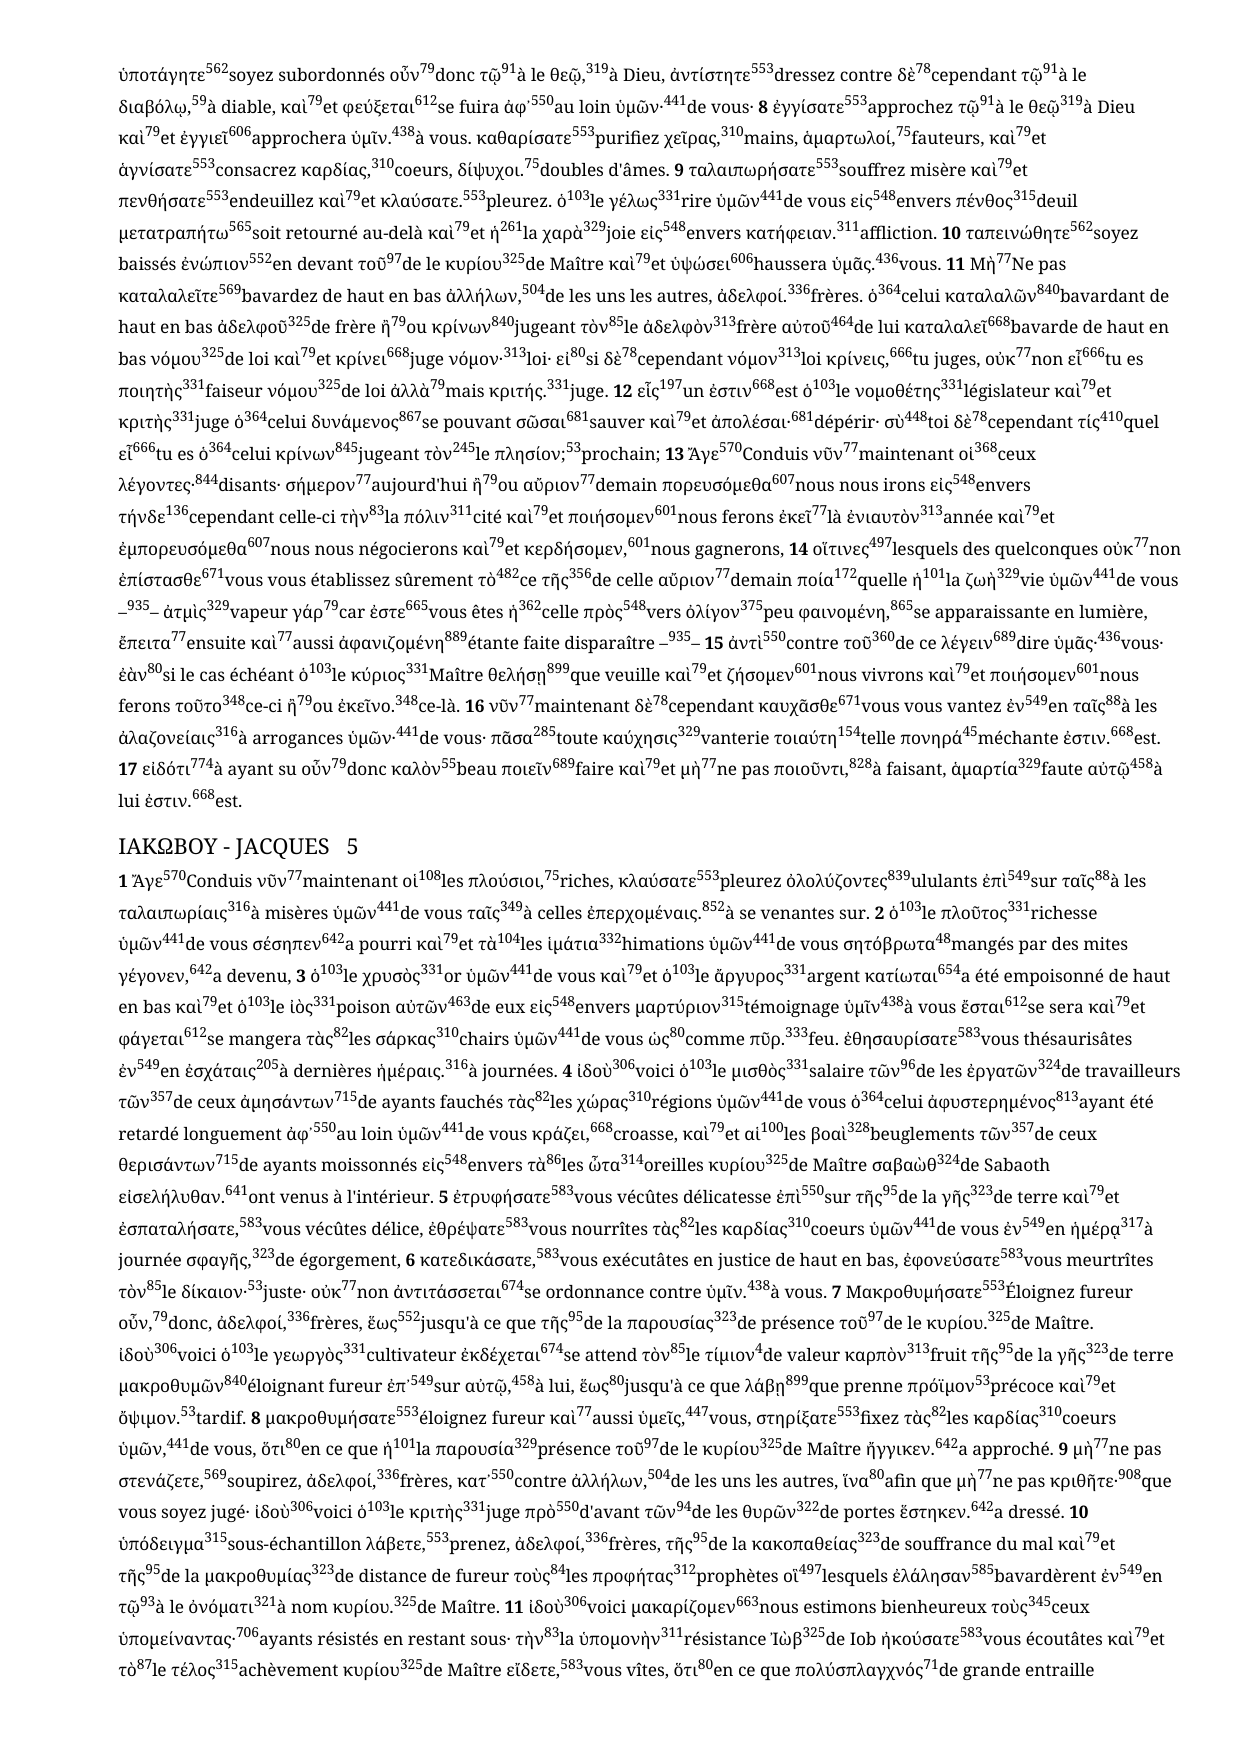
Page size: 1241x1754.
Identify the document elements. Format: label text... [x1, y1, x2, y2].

text 1 Πόθεν77D'où? πόλεμοι330guerres καὶ79et πόθεν77d'où? μάχαι328batailles ἐν549en ὑμῖν;438à vous; οὐκ340non ἐντεῦθεν,77d'ici, ἐκ550hors τῶν94de les ἡδονῶν322de plaisirs ὑμῶν441de vous τῶν355de celles στρατευομένων858de se guerroyantes en soldat ἐν549en τοῖς92à les μέλεσιν320à membres ὑμῶν;441de vous; 2 ἐπιθυμεῖτε665vous désirez en fureur καὶ79et οὐκ77non ἔχετε,665vous avez, φονεύετε665vous meurtrissez καὶ79et ζηλοῦτε665vous zélez καὶ79et οὐ77non δύνασθε671vous vous pouvez ἐπιτυχεῖν,681obtenir le dessus, μάχεσθε671vous vous bataillez καὶ79et πολεμεῖτε,665vous guerroyez, οὐκ77non ἔχετε665vous avez διὰ548par le fait de τὸ348ce μὴ77ne pas αἰτεῖσθαι690se demander ὑμᾶς,436vous, 3 αἰτεῖτε665vous demandez καὶ79et οὐ77non λαμβάνετε,665vous prenez, διότι80parce que κακῶς77malicieusement αἰτεῖσθε,671vous vous demandez, ἵνα80afin que ἐν549en ταῖς88à les ἡδοναῖς316à plaisirs ὑμῶν441de vous δαπανήσητε.896que vous dépensiez. 4 μοιχαλίδες,334adultères, οὐκ340non οἴδατε639vous avez su ὅτι80en ce que ἡ101la φιλία329amitié τοῦ97de le κόσμου325de monde ἔχθρα329haine τοῦ97de le θεοῦ325de Dieu ἐστιν;668est; ὃς498lequel ἐὰν340si le cas échéant οὖν79donc βουληθῇ911que soit eu dessein φίλος71ami εἶναι689être τοῦ97de le κόσμου,325de monde, ἐχθρὸς71ennemi τοῦ97de le θεοῦ325de Dieu καθίσταται.680est constitué. 5 ἢ79ou δοκεῖτε665vous estimez ὅτι80en ce que κενῶς77videment ἡ101la γραφὴ329graphe λέγει·668dit· πρὸς548vers φθόνον313envie ἐπιποθεῖ668désire au-dessus τὸ105le πνεῦμα333souffle ὃ500lequel κατῴκισεν586maisonna établissement d'habitation ἐν549en ἡμῖν,419à nous, 6 μείζονα51plus grande δὲ78cependant δίδωσιν668donne χάριν;311grâce; διὸ79c'est pourquoi λέγει·668dit· ὁ103le θεὸς331Dieu ὑπερηφάνοις58à prétentieux ἀντιτάσσεται,674se ordonnance contre, ταπεινοῖς58à bas δὲ78cependant δίδωσιν668donne χάριν.311grâce. 7 ὑποτάγητε562soyez subordonnés οὖν79donc τῷ91à le θεῷ,319à Dieu, ἀντίστητε553dressez contre δὲ78cependant τῷ91à le διαβόλῳ,59à diable, καὶ79et φεύξεται612se fuira ἀφ᾽550au loin ὑμῶν·441de vous· 8 ἐγγίσατε553approchez τῷ91à le θεῷ319à Dieu καὶ79et ἐγγιεῖ606approchera ὑμῖν.438à vous. καθαρίσατε553purifiez χεῖρας,310mains, ἁμαρτωλοί,75fauteurs, καὶ79et ἁγνίσατε553consacrez καρδίας,310coeurs, δίψυχοι.75doubles d'âmes. 9 ταλαιπωρήσατε553souffrez misère καὶ79et πενθήσατε553endeuillez καὶ79et κλαύσατε.553pleurez. ὁ103le γέλως331rire ὑμῶν441de vous εἰς548envers πένθος315deuil μετατραπήτω565soit retourné au-delà καὶ79et ἡ261la χαρὰ329joie εἰς548envers κατήφειαν.311affliction. 10 ταπεινώθητε562soyez baissés ἐνώπιον552en devant τοῦ97de le κυρίου325de Maître καὶ79et ὑψώσει606haussera ὑμᾶς.436vous. 11 Μὴ77Ne pas καταλαλεῖτε569bavardez de haut en bas ἀλλήλων,504de les uns les autres, ἀδελφοί.336frères. ὁ364celui καταλαλῶν840bavardant de haut en bas ἀδελφοῦ325de frère ἢ79ou κρίνων840jugeant τὸν85le ἀδελφὸν313frère αὐτοῦ464de lui καταλαλεῖ668bavarde de haut en bas νόμου325de loi καὶ79et κρίνει668juge νόμον·313loi· εἰ80si δὲ78cependant νόμον313loi κρίνεις,666tu juges, οὐκ77non εἶ666tu es ποιητὴς331faiseur νόμου325de loi ἀλλὰ79mais κριτής.331juge. 12 εἷς197un ἐστιν668est ὁ103le νομοθέτης331législateur καὶ79et κριτὴς331juge ὁ364celui δυνάμενος867se pouvant σῶσαι681sauver καὶ79et ἀπολέσαι·681dépérir· σὺ448toi δὲ78cependant τίς410quel εἶ666tu es ὁ364celui κρίνων845jugeant τὸν245le πλησίον;53prochain; 13 Ἄγε570Conduis νῦν77maintenant οἱ368ceux λέγοντες·844disants· σήμερον77aujourd'hui ἢ79ou αὔριον77demain πορευσόμεθα607nous nous irons εἰς548envers τήνδε136cependant celle-ci τὴν83la πόλιν311cité καὶ79et ποιήσομεν601nous ferons ἐκεῖ77là ἐνιαυτὸν313année καὶ79et ἐμπορευσόμεθα607nous nous négocierons καὶ79et κερδήσομεν,601nous gagnerons, 14 οἵτινες497lesquels des quelconques οὐκ77non ἐπίστασθε671vous vous établissez sûrement τὸ482ce τῆς356de celle αὔριον77demain ποία172quelle ἡ101la ζωὴ329vie ὑμῶν441de vous –935– ἀτμὶς329vapeur γάρ79car ἐστε665vous êtes ἡ362celle πρὸς548vers ὀλίγον375peu φαινομένη,865se apparaissante en lumière, ἔπειτα77ensuite καὶ77aussi ἀφανιζομένη889étante faite disparaître –935– 15 ἀντὶ550contre τοῦ360de ce λέγειν689dire ὑμᾶς·436vous· ἐὰν80si le cas échéant ὁ103le κύριος331Maître θελήσῃ899que veuille καὶ79et ζήσομεν601nous vivrons καὶ79et ποιήσομεν601nous ferons τοῦτο348ce-ci ἢ79ou ἐκεῖνο.348ce-là. 16 νῦν77maintenant δὲ78cependant καυχᾶσθε671vous vous vantez ἐν549en ταῖς88à les ἀλαζονείαις316à arrogances ὑμῶν·441de vous· πᾶσα285toute καύχησις329vanterie τοιαύτη154telle πονηρά45méchante ἐστιν.668est. 17 εἰδότι774à ayant su οὖν79donc καλὸν55beau ποιεῖν689faire καὶ79et μὴ77ne pas ποιοῦντι,828à faisant, ἁμαρτία329faute αὐτῷ458à lui ἐστιν.668est. [118, 59, 1181, 812]
text ΙΑΚΩΒΟΥ - JACQUES 5 [118, 831, 1181, 861]
text 1 Ἄγε570Conduis νῦν77maintenant οἱ108les πλούσιοι,75riches, κλαύσατε553pleurez ὀλολύζοντες839ululants ἐπὶ549sur ταῖς88à les ταλαιπωρίαις316à misères ὑμῶν441de vous ταῖς349à celles ἐπερχομέναις.852à se venantes sur. 2 ὁ103le πλοῦτος331richesse ὑμῶν441de vous σέσηπεν642a pourri καὶ79et τὰ104les ἱμάτια332himations ὑμῶν441de vous σητόβρωτα48mangés par des mites γέγονεν,642a devenu, 3 ὁ103le χρυσὸς331or ὑμῶν441de vous καὶ79et ὁ103le ἄργυρος331argent κατίωται654a été empoisonné de haut en bas καὶ79et ὁ103le ἰὸς331poison αὐτῶν463de eux εἰς548envers μαρτύριον315témoignage ὑμῖν438à vous ἔσται612se sera καὶ79et φάγεται612se mangera τὰς82les σάρκας310chairs ὑμῶν441de vous ὡς80comme πῦρ.333feu. ἐθησαυρίσατε583vous thésaurisâtes ἐν549en ἐσχάταις205à dernières ἡμέραις.316à journées. 4 ἰδοὺ306voici ὁ103le μισθὸς331salaire τῶν96de les ἐργατῶν324de travailleurs τῶν357de ceux ἀμησάντων715de ayants fauchés τὰς82les χώρας310régions ὑμῶν441de vous ὁ364celui ἀφυστερημένος813ayant été retardé longuement ἀφ᾽550au loin ὑμῶν441de vous κράζει,668croasse, καὶ79et αἱ100les βοαὶ328beuglements τῶν357de ceux θερισάντων715de ayants moissonnés εἰς548envers τὰ86les ὦτα314oreilles κυρίου325de Maître σαβαὼθ324de Sabaoth εἰσελήλυθαν.641ont venus à l'intérieur. 5 ἐτρυφήσατε583vous vécûtes délicatesse ἐπὶ550sur τῆς95de la γῆς323de terre καὶ79et ἐσπαταλήσατε,583vous vécûtes délice, ἐθρέψατε583vous nourrîtes τὰς82les καρδίας310coeurs ὑμῶν441de vous ἐν549en ἡμέρᾳ317à journée σφαγῆς,323de égorgement, 6 κατεδικάσατε,583vous exécutâtes en justice de haut en bas, ἐφονεύσατε583vous meurtrîtes τὸν85le δίκαιον·53juste· οὐκ77non ἀντιτάσσεται674se ordonnance contre ὑμῖν.438à vous. 7 Μακροθυμήσατε553Éloignez fureur οὖν,79donc, ἀδελφοί,336frères, ἕως552jusqu'à ce que τῆς95de la παρουσίας323de présence τοῦ97de le κυρίου.325de Maître. ἰδοὺ306voici ὁ103le γεωργὸς331cultivateur ἐκδέχεται674se attend τὸν85le τίμιον4de valeur καρπὸν313fruit τῆς95de la γῆς323de terre μακροθυμῶν840éloignant fureur ἐπ᾽549sur αὐτῷ,458à lui, ἕως80jusqu'à ce que λάβῃ899que prenne πρόϊμον53précoce καὶ79et ὄψιμον.53tardif. 8 μακροθυμήσατε553éloignez fureur καὶ77aussi ὑμεῖς,447vous, στηρίξατε553fixez τὰς82les καρδίας310coeurs ὑμῶν,441de vous, ὅτι80en ce que ἡ101la παρουσία329présence τοῦ97de le κυρίου325de Maître ἤγγικεν.642a approché. 9 μὴ77ne pas στενάζετε,569soupirez, ἀδελφοί,336frères, κατ᾽550contre ἀλλήλων,504de les uns les autres, ἵνα80afin que μὴ77ne pas κριθῆτε·908que vous soyez jugé· ἰδοὺ306voici ὁ103le κριτὴς331juge πρὸ550d'avant τῶν94de les θυρῶν322de portes ἕστηκεν.642a dressé. 10 ὑπόδειγμα315sous-échantillon λάβετε,553prenez, ἀδελφοί,336frères, τῆς95de la κακοπαθείας323de souffrance du mal καὶ79et τῆς95de la μακροθυμίας323de distance de fureur τοὺς84les προφήτας312prophètes οἳ497lesquels ἐλάλησαν585bavardèrent ἐν549en τῷ93à le ὀνόματι321à nom κυρίου.325de Maître. 11 ἰδοὺ306voici μακαρίζομεν663nous estimons bienheureux τοὺς345ceux ὑπομείναντας·706ayants résistés en restant sous· τὴν83la ὑπομονὴν311résistance Ἰὼβ325de Iob ἠκούσατε583vous écoutâtes καὶ79et τὸ87le τέλος315achèvement κυρίου325de Maître εἴδετε,583vous vîtes, ὅτι80en ce que πολύσπλαγχνός71de grande entraille ἐστιν668est ὁ103le κύριος331Maître καὶ79et οἰκτίρμων.71compatissant. 12 Πρὸ550D'avant πάντων385de tous δέ,78cependant, ἀδελφοί336frères μου,424de moi, μὴ77ne pas ὀμνύετε569jurez μήτε79et ni τὸν85le οὐρανὸν313ciel μήτε79et ni τὴν83la γῆν311terre μήτε79et ni ἄλλον373autre τινὰ269un quelconque ὅρκον·313serment· ἤτω572soit δὲ78cependant ὑμῶν441de vous τὸ265le ναὶ333oui ναὶ333oui καὶ79et τὸ265le οὒ340non οὔ,340non, ἵνα80afin que μὴ77ne pas ὑπὸ548sous κρίσιν311jugement πέσητε.896que vous tombiez. 13 Κακοπαθεῖ668Souffre le mal τις390un quelconque ἐν549en ὑμῖν,438à vous, προσευχέσθω·576se prie· εὐθυμεῖ668est bien en fureur τις,390un quelconque, ψαλλέτω·572psalmodie· 14 ἀσθενεῖ668est infirme τις390un quelconque ἐν549en ὑμῖν,438à vous, προσκαλεσάσθω560se appelle auprès τοὺς84les πρεσβυτέρους52plus anciens τῆς95de la ἐκκλησίας323de église καὶ79et προσευξάσθωσαν559se prient ἐπ᾽548sur αὐτὸν452lui ἀλείψαντες720ayants huilés αὐτὸν452lui ἐλαίῳ321à huile d'olive ἐν549en τῷ93à le ὀνόματι321à nom τοῦ97de le κυρίου.325de Maître. 15 καὶ79et ἡ101la εὐχὴ329souhait τῆς95de la πίστεως323de croyance σώσει606sauvera τὸν346celui κάμνοντα822fatiguant καὶ79et ἐγερεῖ606éveillera αὐτὸν452lui ὁ103le κύριος·331Maître· κἂν80et si ἁμαρτίας310fautes ᾖ921que soit πεποιηκώς,783ayant fait, ἀφεθήσεται619sera abandonné αὐτῷ.458à lui. 16 ἐξομολογεῖσθε573que vous vous avouez à l'excès οὖν79donc ἀλλήλοις502à les uns les autres τὰς242les ἁμαρτίας310fautes καὶ79et προσεύχεσθε573que vous vous priez ὑπὲρ550au-dessus ἀλλήλων,504de les uns les autres, ὅπως80de telle manière que ἰαθῆτε.908que vous soyez guéri. πολὺ375nombreux ἰσχύει668a la ténacité δέησις329supplication δικαίου65de juste ἐνεργουμένη.865se énergisante. 17 Ἠλίας331Élia ἄνθρωπος331être humain ἦν625était ὁμοιοπαθὴς22de similaire souffrance ἡμῖν419à nous καὶ79et προσευχῇ317à prière προσηύξατο592se pria τοῦ360de ce μὴ77ne pas βρέξαι,681pleuvoir, καὶ79et οὐκ77non ἔβρεξεν586plut ἐπὶ550sur τῆς95de la γῆς323de terre ἐνιαυτοὺς312années τρεῖς178trois καὶ79et μῆνας312mois ἕξ·178six· 18 καὶ79et πάλιν77de nouveau προσηύξατο,592se pria, καὶ79et ὁ103le οὐρανὸς331ciel ὑετὸν313pluie ἔδωκεν586donna καὶ79et ἡ101la γῆ329terre ἐβλάστησεν586germa τὸν85le καρπὸν313fruit αὐτῆς.462de elle. 19 Ἀδελφοί336Frères μου,424de moi, ἐάν80si le cas échéant τις390un quelconque ἐν549en ὑμῖν438à vous πλανηθῇ911que soit égaré ἀπὸ550au loin τῆς95de la ἀληθείας323de vérité καὶ79et ἐπιστρέψῃ899que tourne sur τις390un quelconque αὐτόν,452lui, 20 γινωσκέτω572connaisse ὅτι80en ce que ὁ364celui ἐπιστρέψας721ayant tourné sur ἁμαρτωλὸν53fauteur ἐκ550hors πλάνης323de égarement ὁδοῦ323de chemin αὐτοῦ464de lui σώσει606sauvera ψυχὴν311âme αὐτοῦ464de lui ἐκ550hors θανάτου325de trépas καὶ79et καλύψει606couvrira πλῆθος315multitude ἁμαρτιῶν.322de fautes. [118, 865, 1181, 1682]
